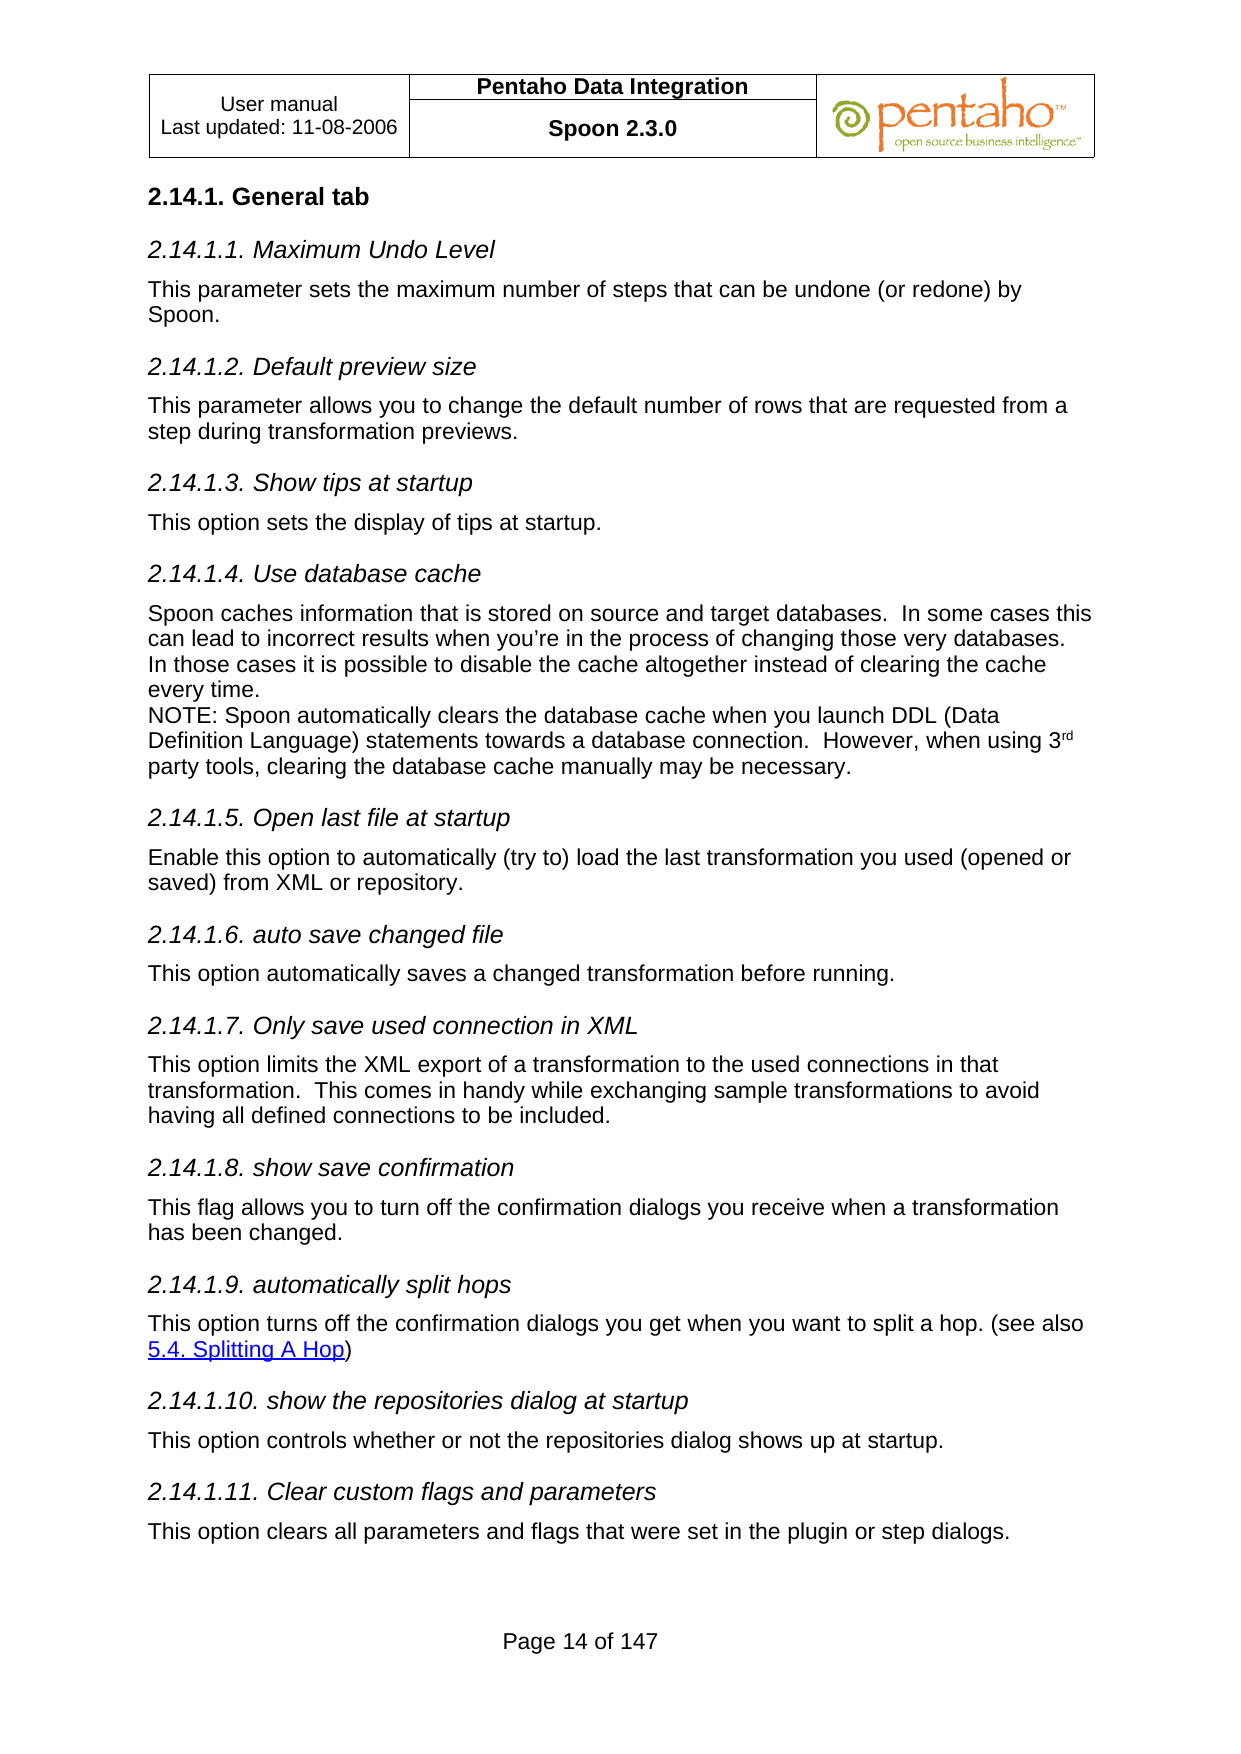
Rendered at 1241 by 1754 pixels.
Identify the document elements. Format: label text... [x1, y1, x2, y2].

subtitle show save confirmation [148, 1154, 1092, 1182]
text This parameter allows you to change the default number of rows that are requested from a step during transformation previews. [148, 393, 1092, 444]
text This option controls whether or not the repositories dialog shows up at startup. [148, 1427, 1092, 1453]
subtitle automatically split hops [148, 1270, 1092, 1298]
text This option sets the display of tips at startup. [148, 509, 1092, 535]
text Enable this option to automatically (try to) load the last transformation you used (opened or saved) from XML or repository. [148, 844, 1092, 896]
text This parameter sets the maximum number of steps that can be undone (or redone) by Spoon. [148, 276, 1092, 327]
subtitle auto save changed file [148, 921, 1092, 949]
text NOTE: Spoon automatically clears the database cache when you launch DDL (Data Definition Language) statements towards a database connection. However, when using 3rd party tools, clearing the database cache manually may be necessary. [148, 702, 1092, 779]
subtitle show the repositories dialog at startup [148, 1387, 1092, 1415]
subtitle Clear custom flags and parameters [148, 1478, 1092, 1506]
subtitle Only save used connection in XML [148, 1012, 1092, 1040]
subtitle Default preview size [148, 352, 1092, 380]
subtitle General tab [148, 183, 1092, 211]
text This option clears all parameters and flags that were set in the plugin or step dialogs. [148, 1518, 1092, 1544]
text This option limits the XML export of a transformation to the used connections in that transformation. This comes in handy while exchanging sample transformations to avoid having all defined connections to be included. [148, 1052, 1092, 1129]
subtitle Open last file at startup [148, 804, 1092, 832]
subtitle Maximum Undo Level [148, 236, 1092, 264]
subtitle Show tips at startup [148, 469, 1092, 497]
subtitle Use database cache [148, 560, 1092, 588]
text This option turns off the confirmation dialogs you get when you want to split a hop. (see also 5.4. Splitting A Hop) [148, 1311, 1092, 1362]
text This flag allows you to turn off the confirmation dialogs you receive when a transformation has been changed. [148, 1194, 1092, 1245]
text This option automatically saves a changed transformation before running. [148, 961, 1092, 987]
text Spoon caches information that is stored on source and target databases. In some cases this can lead to incorrect results when you’re in the process of changing those very databases. In those cases it is possible to disable the cache altogether instead of clearing the cache every time. [148, 600, 1092, 702]
